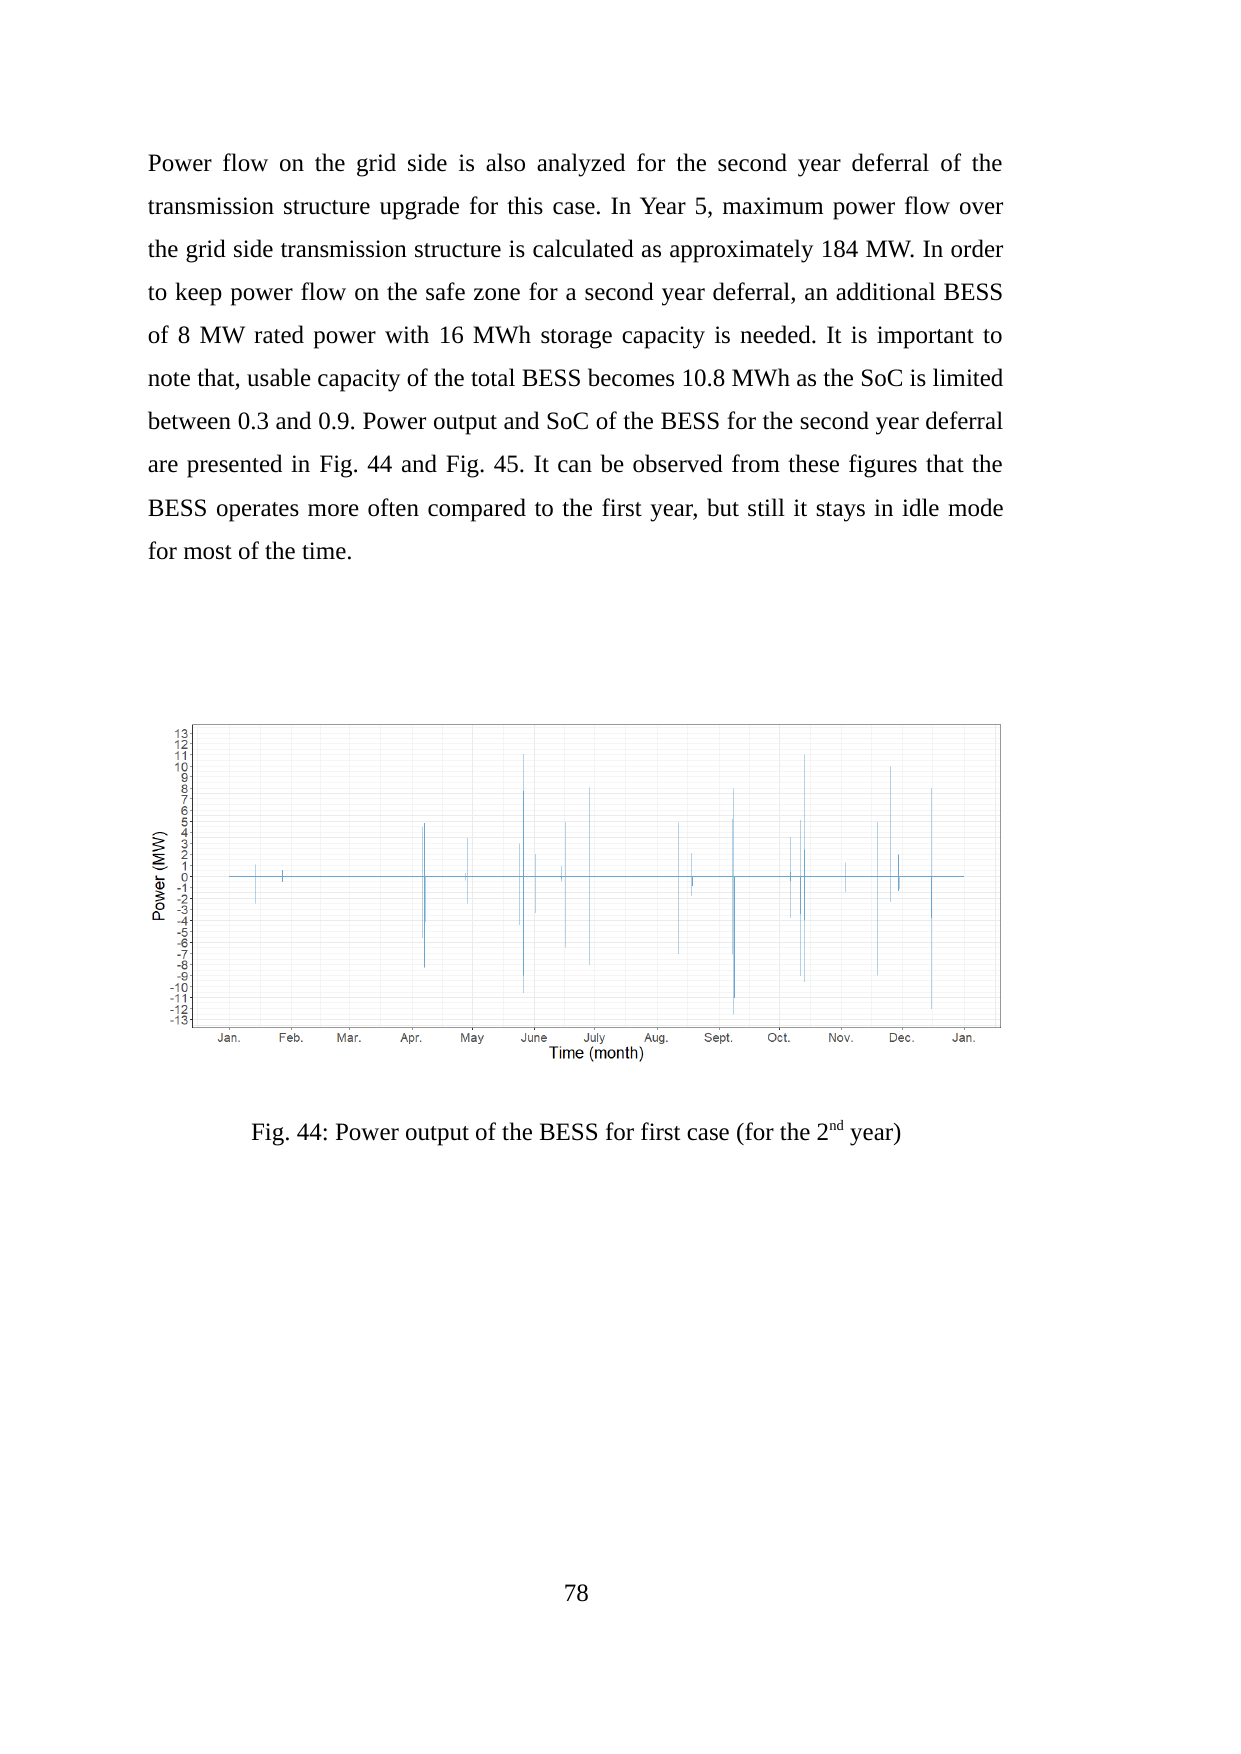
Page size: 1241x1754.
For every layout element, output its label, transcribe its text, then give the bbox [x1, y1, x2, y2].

text Fig. 44: Power output of the BESS for first case (for the 2nd year) [148, 1117, 1004, 1146]
text Power flow on the grid side is also analyzed for the second year deferral of the transmission structure upgrade for this case. In Year 5, maximum power flow over the grid side transmission structure is calculated as approximately 184 MW. In order to keep power flow on the safe zone for a second year deferral, an additional BESS of 8 MW rated power with 16 MWh storage capacity is needed. It is important to note that, usable capacity of the total BESS becomes 10.8 MWh as the SoC is limited between 0.3 and 0.9. Power output and SoC of the BESS for the second year deferral are presented in Fig. 44 and Fig. 45. It can be observed from these figures that the BESS operates more often compared to the first year, but still it stays in idle mode for most of the time. [148, 148, 1004, 564]
picture [147, 720, 1005, 1064]
